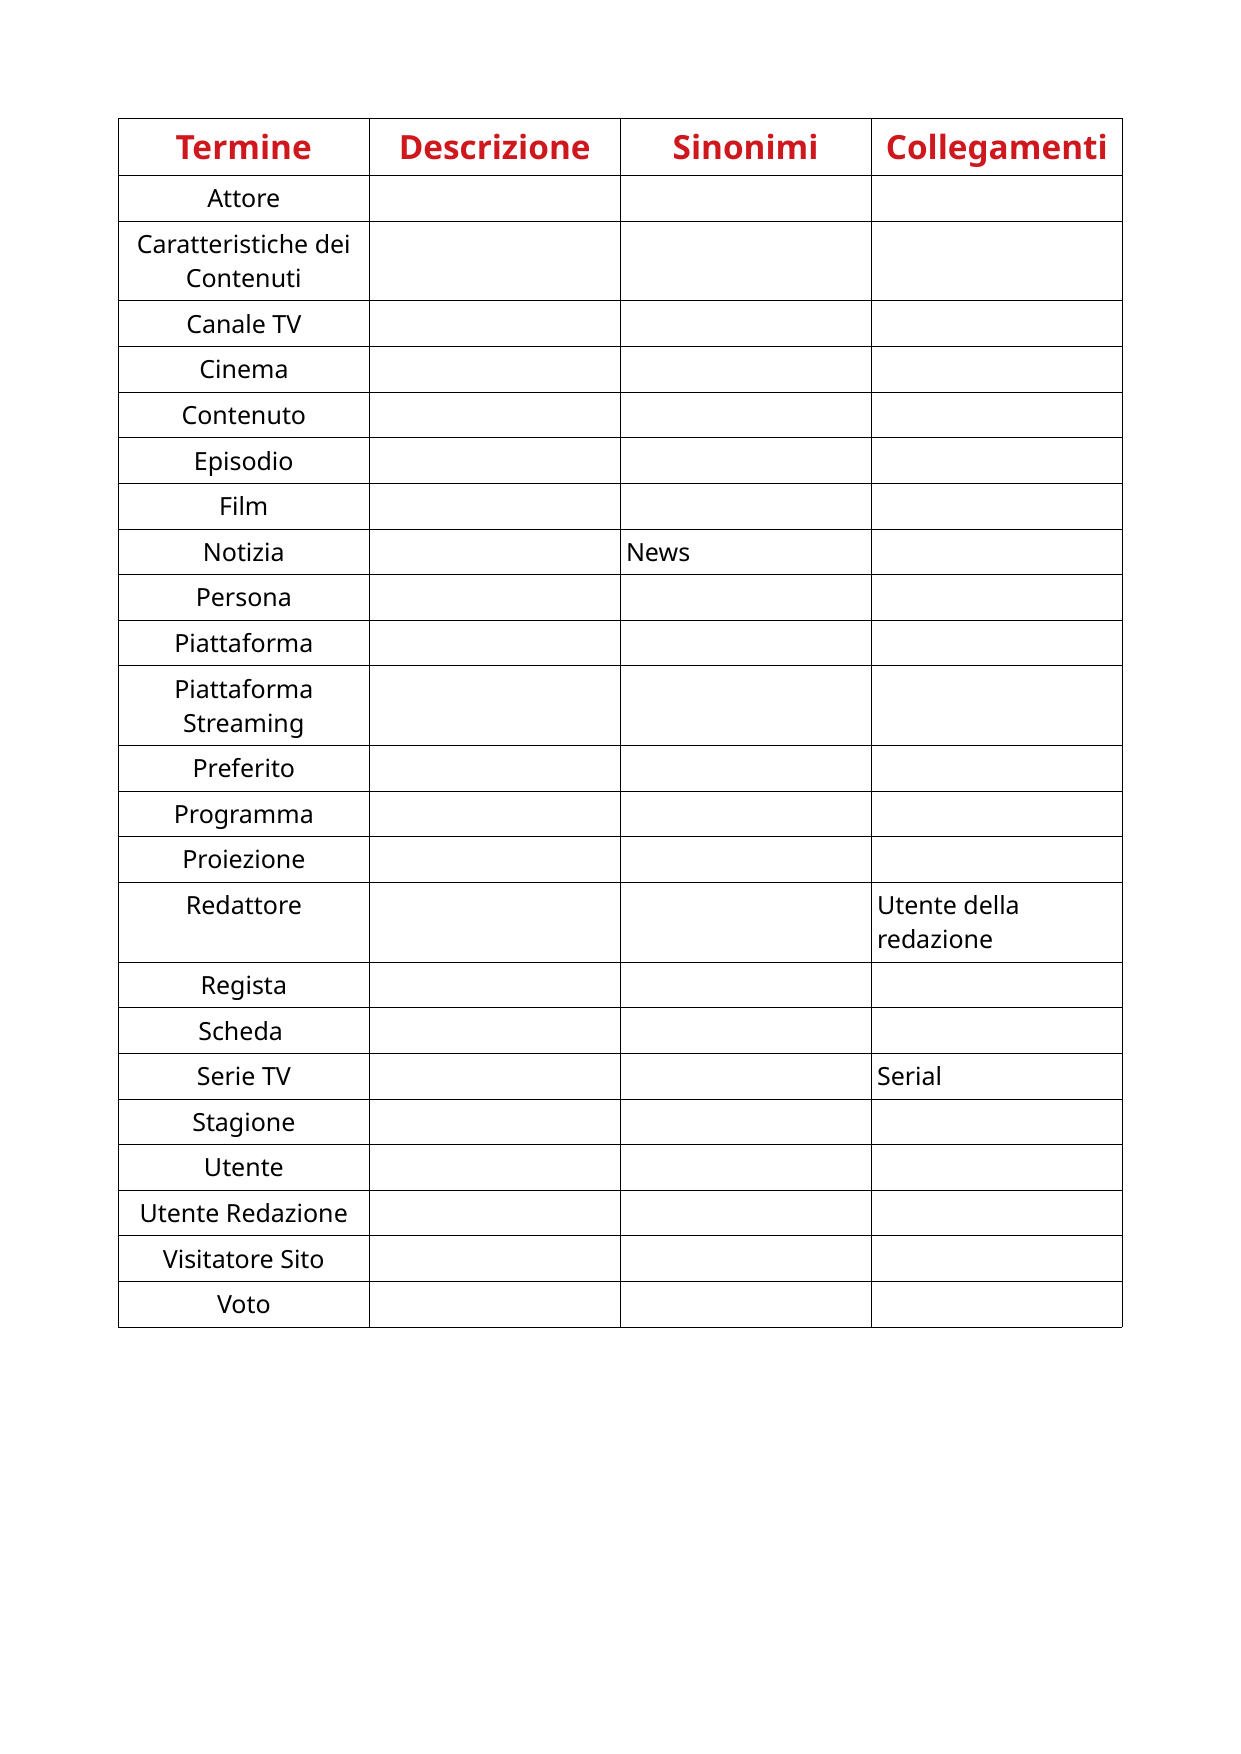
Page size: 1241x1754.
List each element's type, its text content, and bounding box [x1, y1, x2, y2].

table_header Collegamenti [872, 119, 1122, 175]
table_cell [872, 621, 1122, 665]
table_header Sinonimi [621, 119, 871, 175]
table_cell [621, 963, 871, 1007]
table_cell [370, 1282, 620, 1327]
table_cell Utente della redazione [872, 883, 1122, 962]
table_cell [872, 438, 1122, 483]
table_cell [872, 393, 1122, 437]
table_cell [621, 837, 871, 882]
table_cell [370, 883, 620, 962]
table_cell [621, 1282, 871, 1327]
table_cell [621, 1145, 871, 1190]
table_cell [872, 575, 1122, 620]
table_cell [370, 1054, 620, 1098]
table_cell [370, 176, 620, 221]
table_cell [370, 837, 620, 882]
table_cell [872, 963, 1122, 1007]
table_header Termine [119, 119, 369, 175]
table_cell [621, 1100, 871, 1144]
table_cell [370, 1236, 620, 1281]
table_cell [370, 963, 620, 1007]
table_cell Voto [119, 1282, 369, 1327]
table_cell [370, 1145, 620, 1190]
table_cell Episodio [119, 438, 369, 483]
table_cell [621, 575, 871, 620]
table_cell [621, 484, 871, 528]
table_cell [370, 1191, 620, 1235]
table_cell Regista [119, 963, 369, 1007]
table_cell [370, 222, 620, 300]
table_cell Redattore [119, 883, 369, 962]
table_cell [370, 484, 620, 528]
table_cell [370, 1008, 620, 1053]
table_cell [370, 575, 620, 620]
table_cell Utente [119, 1145, 369, 1190]
table_cell Caratteristiche dei Contenuti [119, 222, 369, 300]
table_cell [872, 1282, 1122, 1327]
table_cell Persona [119, 575, 369, 620]
table_cell [370, 438, 620, 483]
table_cell Programma [119, 792, 369, 836]
table_cell [370, 530, 620, 574]
table_cell [872, 484, 1122, 528]
table_cell [621, 393, 871, 437]
table_header Descrizione [370, 119, 620, 175]
table_cell [872, 746, 1122, 791]
table_cell Contenuto [119, 393, 369, 437]
table_cell [370, 792, 620, 836]
table_cell [370, 666, 620, 745]
table_cell Utente Redazione [119, 1191, 369, 1235]
table_cell [872, 1100, 1122, 1144]
table_cell Visitatore Sito [119, 1236, 369, 1281]
table_cell [370, 393, 620, 437]
table_cell [621, 1054, 871, 1098]
table_cell Stagione [119, 1100, 369, 1144]
table_cell News [621, 530, 871, 574]
table_cell [872, 1191, 1122, 1235]
table_cell [621, 438, 871, 483]
table_cell Scheda [119, 1008, 369, 1053]
table_cell [872, 176, 1122, 221]
table_cell Preferito [119, 746, 369, 791]
table_cell [872, 837, 1122, 882]
table_cell [621, 222, 871, 300]
table_cell Serie TV [119, 1054, 369, 1098]
table_cell [872, 222, 1122, 300]
table_cell Notizia [119, 530, 369, 574]
table_cell [872, 792, 1122, 836]
table_cell [370, 621, 620, 665]
table_cell Cinema [119, 347, 369, 392]
table_cell Canale TV [119, 301, 369, 346]
table_cell [621, 1236, 871, 1281]
table_cell [621, 176, 871, 221]
table_cell [872, 1236, 1122, 1281]
table_cell [370, 347, 620, 392]
table_cell Piattaforma [119, 621, 369, 665]
table_cell [621, 347, 871, 392]
table_cell [872, 1145, 1122, 1190]
table_cell Film [119, 484, 369, 528]
table_cell [872, 1008, 1122, 1053]
table_cell [872, 666, 1122, 745]
table_cell [872, 347, 1122, 392]
table_cell [370, 746, 620, 791]
table_cell Proiezione [119, 837, 369, 882]
table_cell [621, 666, 871, 745]
table_cell [872, 530, 1122, 574]
table_cell Serial [872, 1054, 1122, 1098]
table_cell [621, 301, 871, 346]
table_cell [621, 883, 871, 962]
table_cell [621, 792, 871, 836]
table_cell [621, 1191, 871, 1235]
table_cell [621, 746, 871, 791]
table_cell Attore [119, 176, 369, 221]
table_cell [872, 301, 1122, 346]
table_cell [621, 1008, 871, 1053]
table_cell Piattaforma Streaming [119, 666, 369, 745]
table_cell [370, 1100, 620, 1144]
table_cell [370, 301, 620, 346]
table_cell [621, 621, 871, 665]
